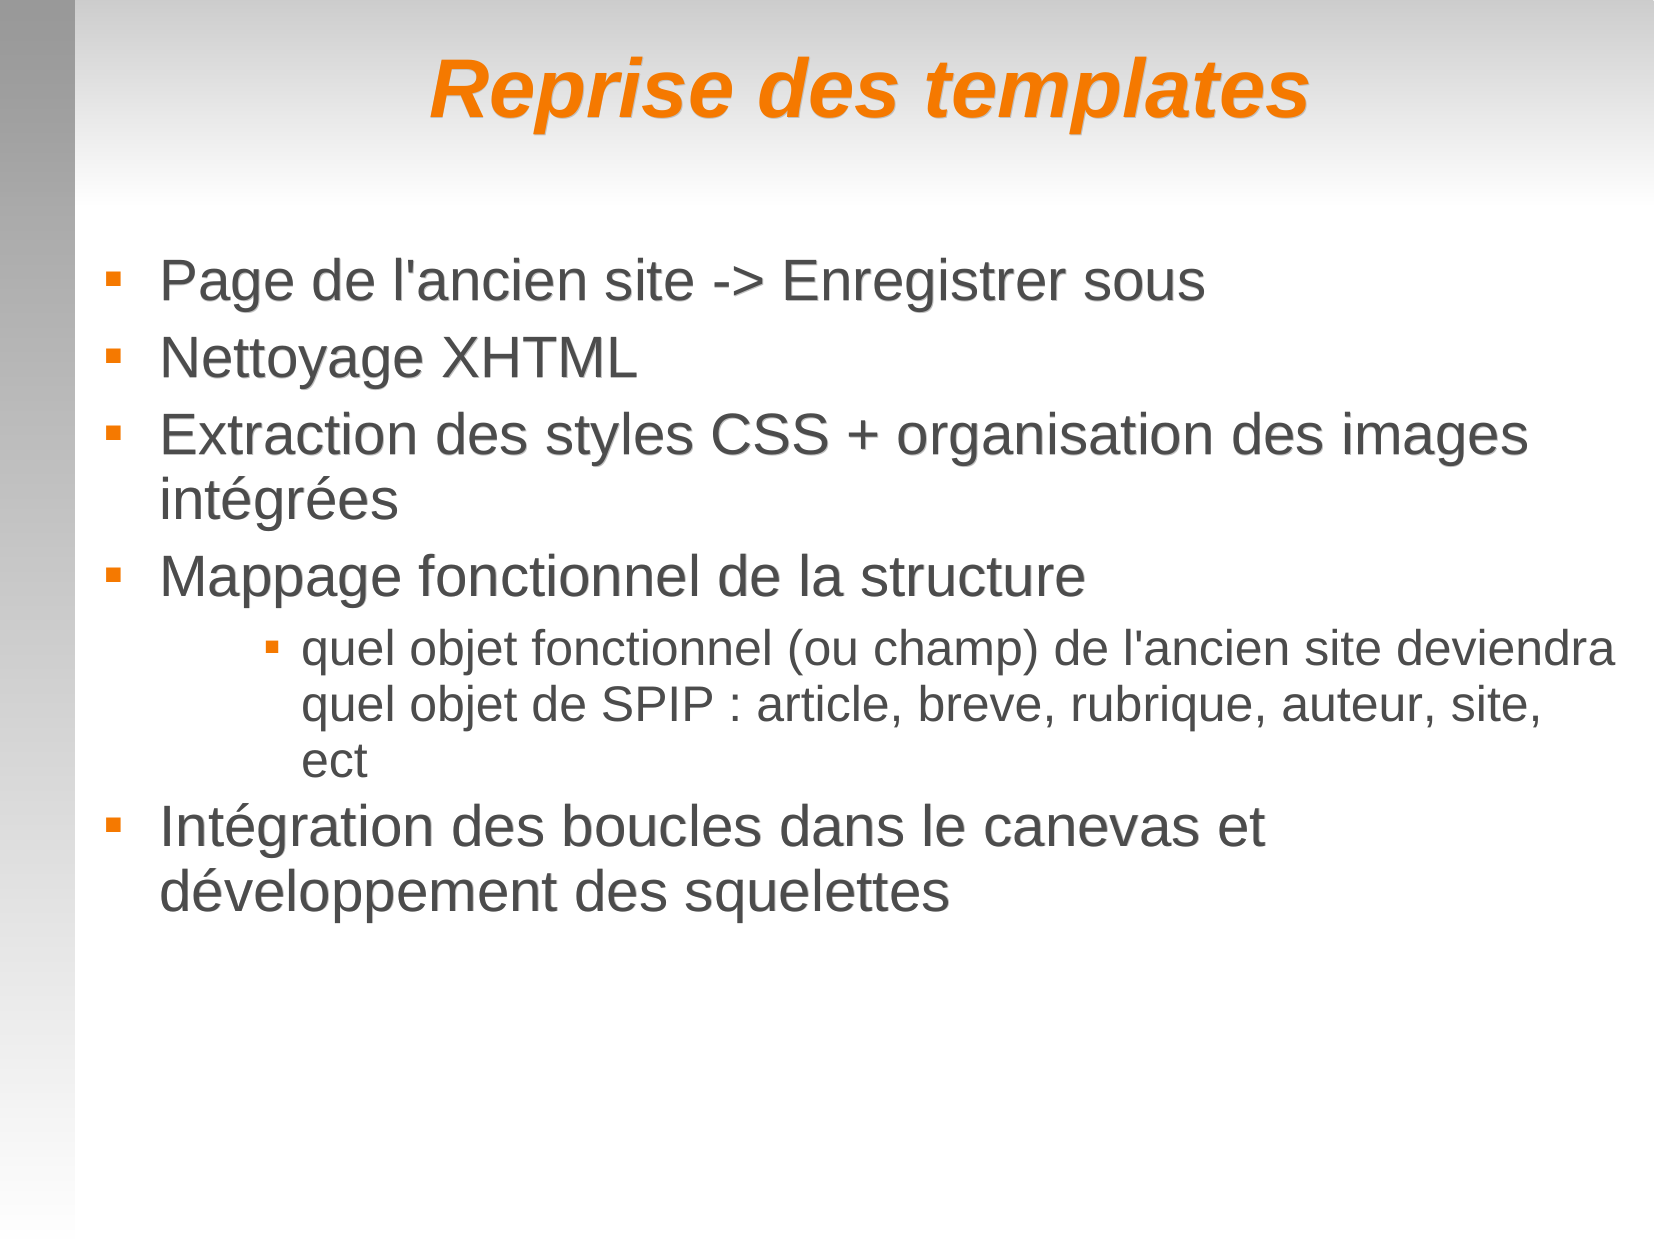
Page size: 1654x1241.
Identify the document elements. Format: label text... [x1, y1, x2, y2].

title Reprise des templates [88, 0, 1654, 178]
list Page de l'ancien site -> Enregistrer sous Nettoyage XHTML Extraction des styles CSS + organisation des images intégrées Mappage fonctionnel de la structure quel objet fonctionnel (ou champ) de l'ancien site deviendra quel objet de SPIP : article, breve, rubrique, auteur, site, ect Intégration des boucles dans le canevas et développement des squelettes [88, 248, 1625, 1052]
